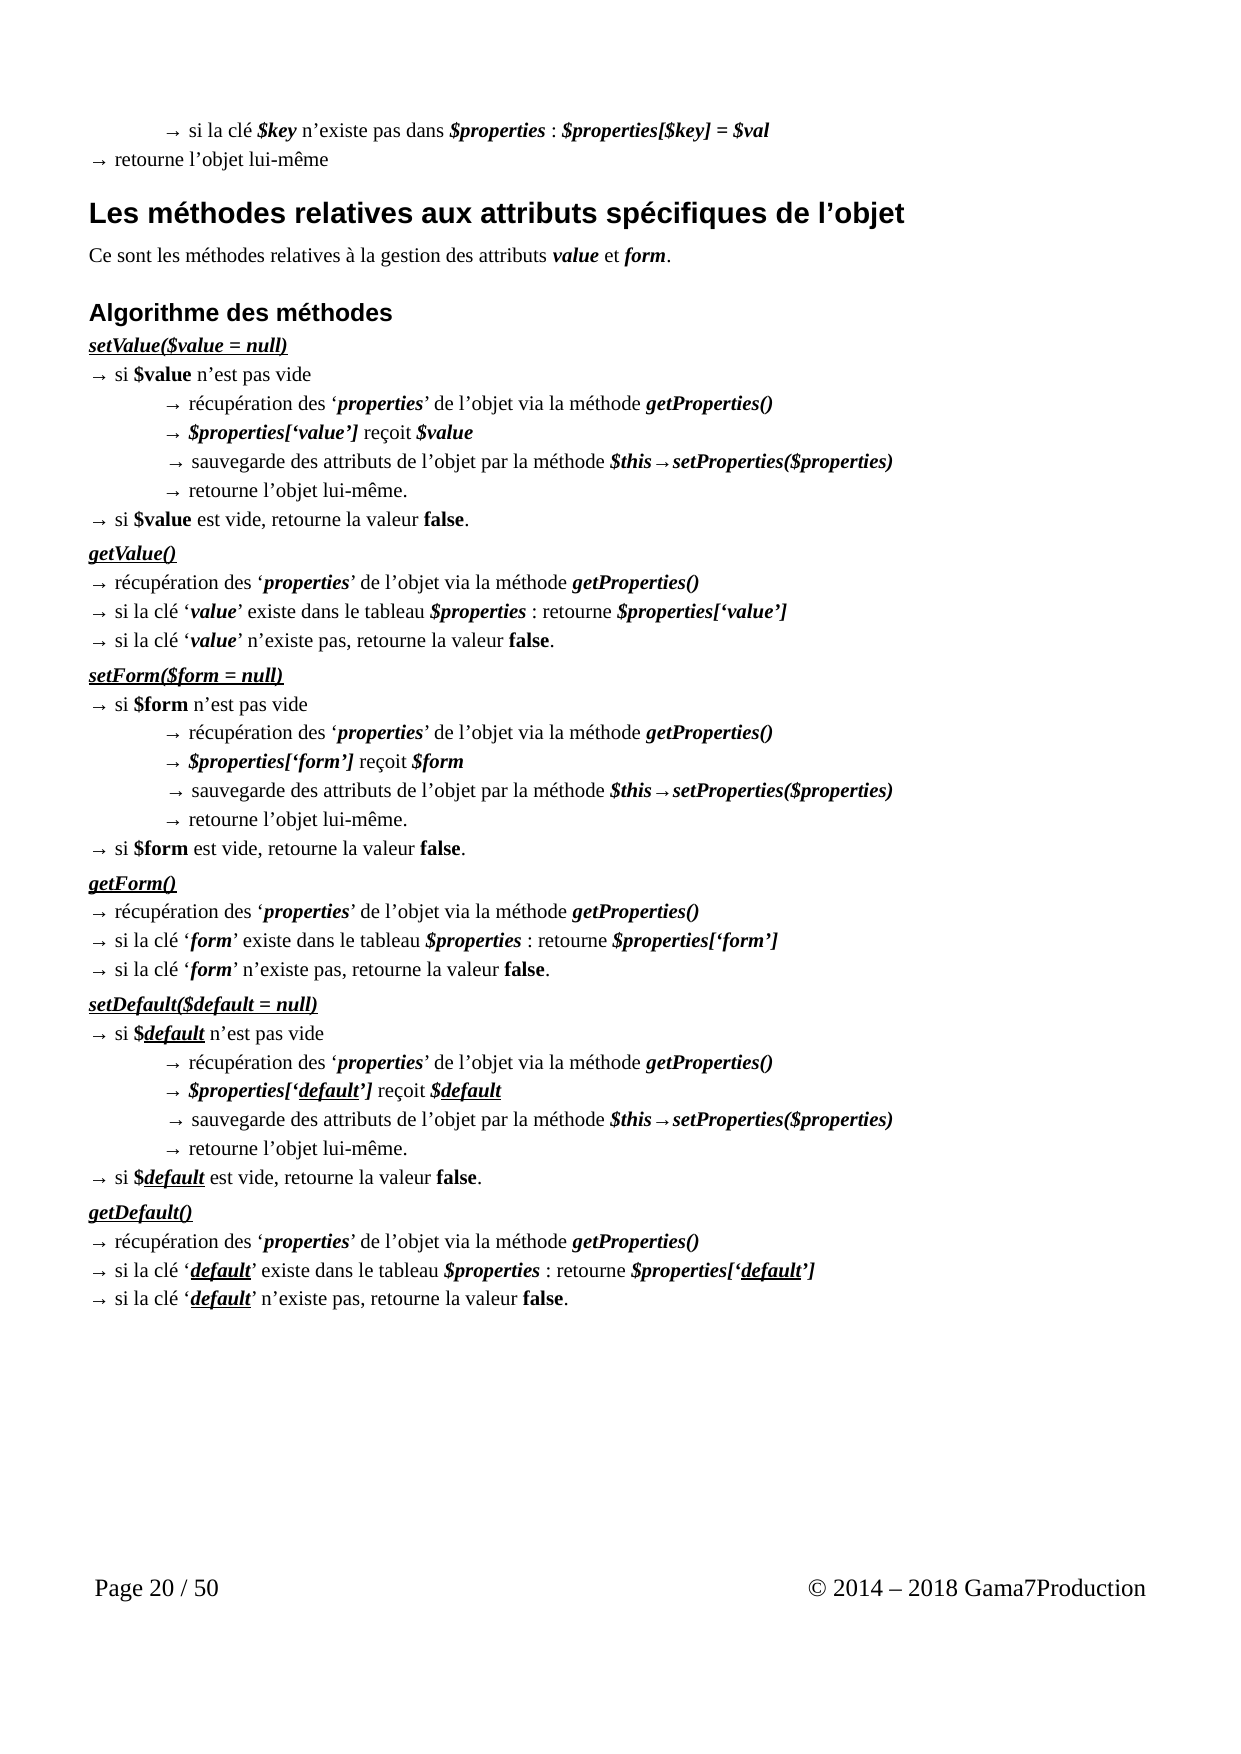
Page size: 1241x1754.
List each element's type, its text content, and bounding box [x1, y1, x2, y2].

text Ce sont les méthodes relatives à la gestion des attributs value et form. [88, 243, 1152, 267]
text → $properties[‘form’] reçoit $form [88, 749, 1152, 773]
text getForm() [88, 871, 1152, 894]
text → si la clé ‘value’ n’existe pas, retourne la valeur false. [88, 628, 1152, 652]
text → si $default est vide, retourne la valeur false. [88, 1165, 1152, 1189]
text → si la clé ‘form’ n’existe pas, retourne la valeur false. [88, 957, 1152, 981]
text → si la clé ‘default’ existe dans le tableau $properties : retourne $properties[‘default’] [88, 1257, 1152, 1282]
text → si $form est vide, retourne la valeur false. [88, 836, 1152, 860]
text setDefault($default = null) [88, 992, 1152, 1016]
text → retourne l’objet lui-même. [88, 1136, 1152, 1160]
text → si $default n’est pas vide [88, 1021, 1152, 1045]
text → retourne l’objet lui-même. [88, 807, 1152, 831]
text → récupération des ‘properties’ de l’objet via la méthode getProperties() [88, 720, 1152, 744]
text → sauvegarde des attributs de l’objet par la méthode $this→setProperties($properties) [165, 778, 1152, 802]
text → si la clé $key n’existe pas dans $properties : $properties[$key] = $val [88, 118, 1152, 142]
subtitle Algorithme des méthodes [88, 298, 1152, 327]
text getDefault() [88, 1200, 1152, 1224]
text → retourne l’objet lui-même. [88, 478, 1152, 502]
text → récupération des ‘properties’ de l’objet via la méthode getProperties() [88, 1049, 1152, 1074]
text → récupération des ‘properties’ de l’objet via la méthode getProperties() [88, 570, 1152, 594]
text → si $value est vide, retourne la valeur false. [88, 506, 1152, 531]
text → $properties[‘value’] reçoit $value [88, 420, 1152, 444]
text → si la clé ‘form’ existe dans le tableau $properties : retourne $properties[‘form’] [88, 928, 1152, 952]
text → récupération des ‘properties’ de l’objet via la méthode getProperties() [88, 1229, 1152, 1253]
text → si la clé ‘default’ n’existe pas, retourne la valeur false. [88, 1286, 1152, 1310]
text → sauvegarde des attributs de l’objet par la méthode $this→setProperties($properties) [165, 1107, 1152, 1131]
text setValue($value = null) [88, 333, 1152, 357]
text → retourne l’objet lui-même [88, 147, 1152, 171]
text → récupération des ‘properties’ de l’objet via la méthode getProperties() [88, 899, 1152, 923]
text setForm($form = null) [88, 663, 1152, 687]
text getValue() [88, 541, 1152, 565]
text → si $form n’est pas vide [88, 691, 1152, 716]
text → $properties[‘default’] reçoit $default [88, 1078, 1152, 1102]
text → si la clé ‘value’ existe dans le tableau $properties : retourne $properties[‘value’] [88, 599, 1152, 623]
text → récupération des ‘properties’ de l’objet via la méthode getProperties() [88, 391, 1152, 415]
text → sauvegarde des attributs de l’objet par la méthode $this→setProperties($properties) [165, 449, 1152, 473]
text → si $value n’est pas vide [88, 362, 1152, 386]
subtitle Les méthodes relatives aux attributs spécifiques de l’objet [88, 196, 1152, 230]
